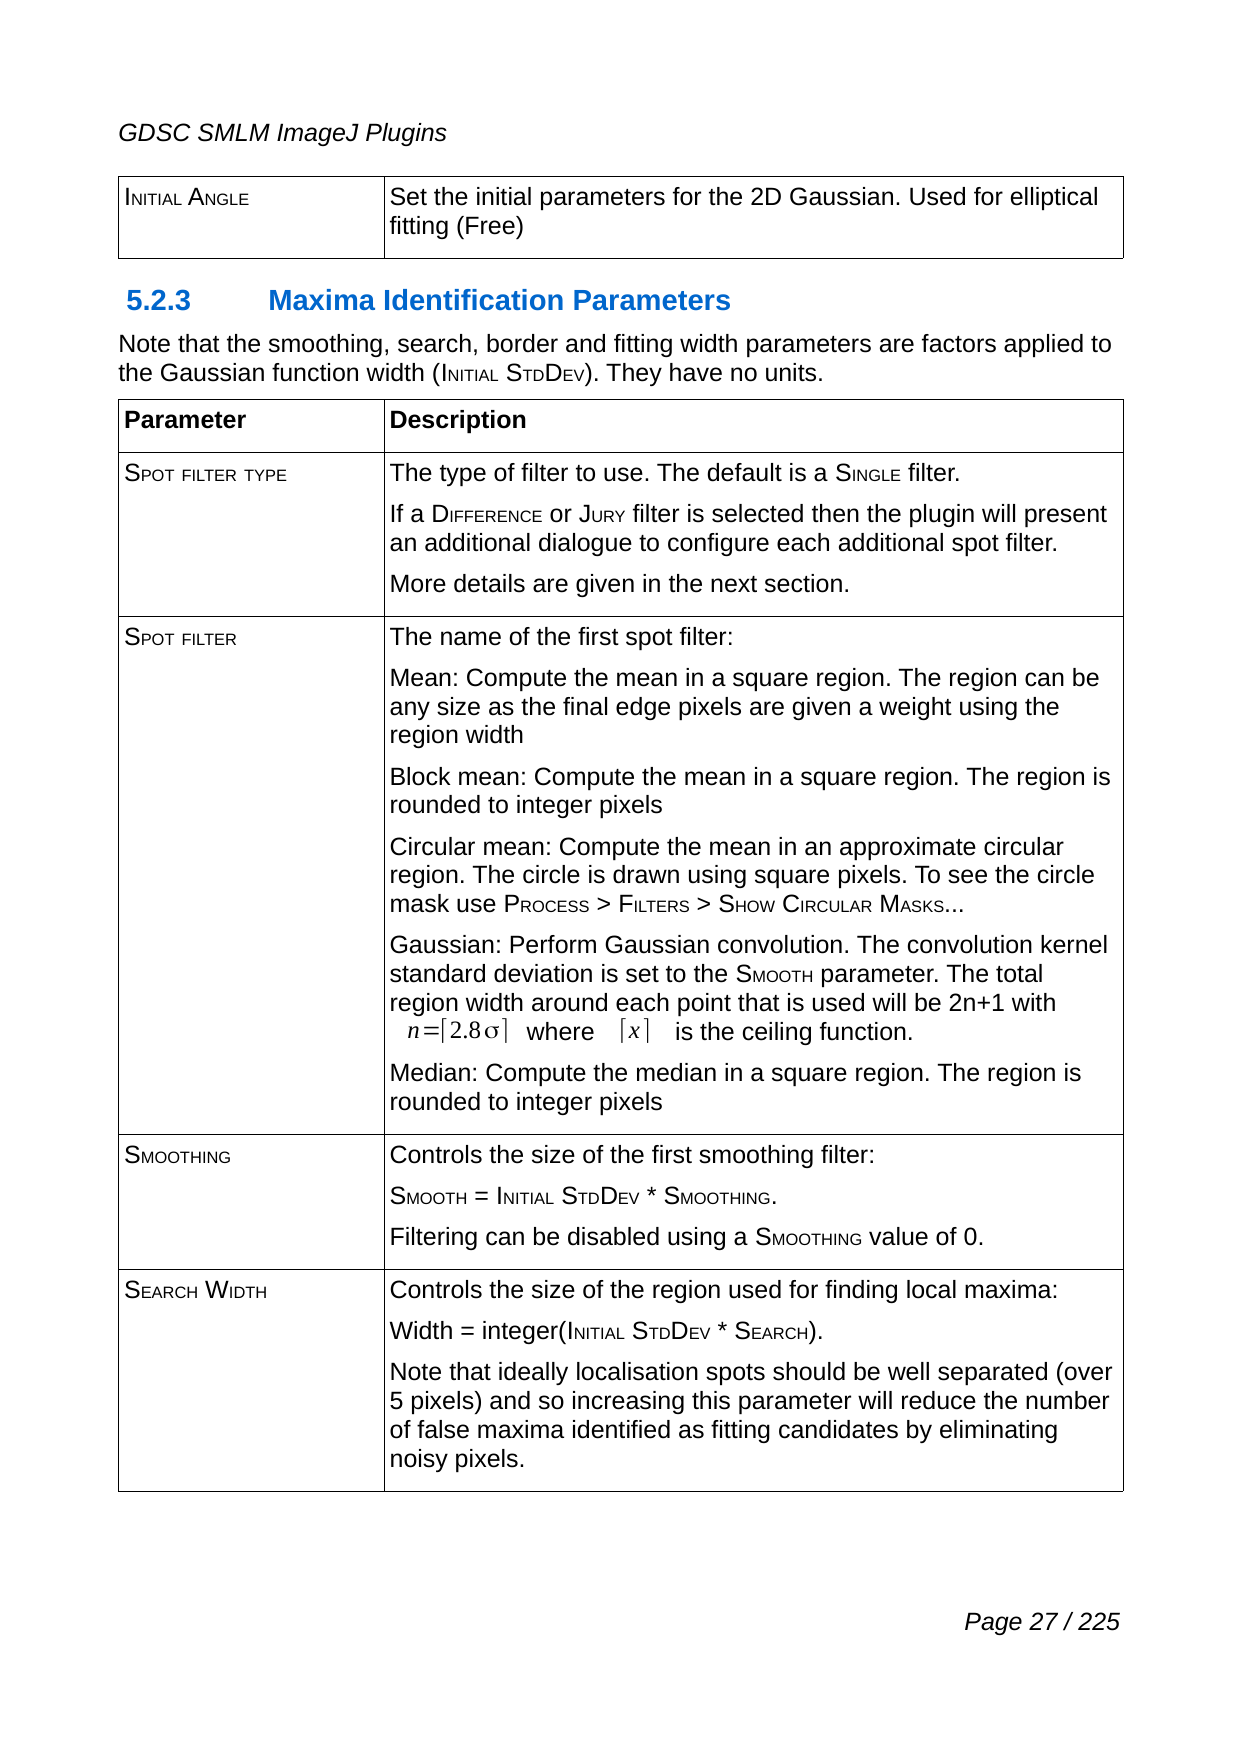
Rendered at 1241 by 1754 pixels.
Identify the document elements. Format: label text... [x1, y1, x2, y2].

text Note that the smoothing, search, border and fitting width parameters are factors applied to the Gaussian function width (Initial StdDev). They have no units. [118, 329, 1122, 387]
table_cell Spot filter type [119, 453, 384, 616]
table_cell Initial Angle [119, 177, 384, 258]
table_cell Set the initial parameters for the 2D Gaussian. Used for elliptical fitting (Free) [385, 177, 1123, 258]
table_cell Spot filter [119, 617, 384, 1134]
table_cell The name of the first spot filter: Mean: Compute the mean in a square region. The region can be any size as the final edge pixels are given a weight using the region width Block mean: Compute the mean in a square region. The region is rounded to integer pixels Circular mean: Compute the mean in an approximate circular region. The circle is drawn using square pixels. To see the circle mask use Process > Filters > Show Circular Masks... Gaussian: Perform Gaussian convolution. The convolution kernel standard deviation is set to the Smooth parameter. The total region width around each point that is used will be 2n+1 withwhere is the ceiling function. Median: Compute the median in a square region. The region is rounded to integer pixels [385, 617, 1123, 1134]
table_cell The type of filter to use. The default is a Single filter. If a Difference or Jury filter is selected then the plugin will present an additional dialogue to configure each additional spot filter. More details are given in the next section. [385, 453, 1123, 616]
table_cell Search Width [119, 1270, 384, 1491]
table_cell Controls the size of the first smoothing filter: Smooth = Initial StdDev * Smoothing. Filtering can be disabled using a Smoothing value of 0. [385, 1135, 1123, 1269]
subtitle Maxima Identification Parameters [118, 283, 1122, 317]
table_cell Smoothing [119, 1135, 384, 1269]
table_header Parameter [119, 400, 384, 452]
table_cell Controls the size of the region used for finding local maxima: Width = integer(Initial StdDev * Search). Note that ideally localisation spots should be well separated (over 5 pixels) and so increasing this parameter will reduce the number of false maxima identified as fitting candidates by eliminating noisy pixels. [385, 1270, 1123, 1491]
table_header Description [385, 400, 1123, 452]
